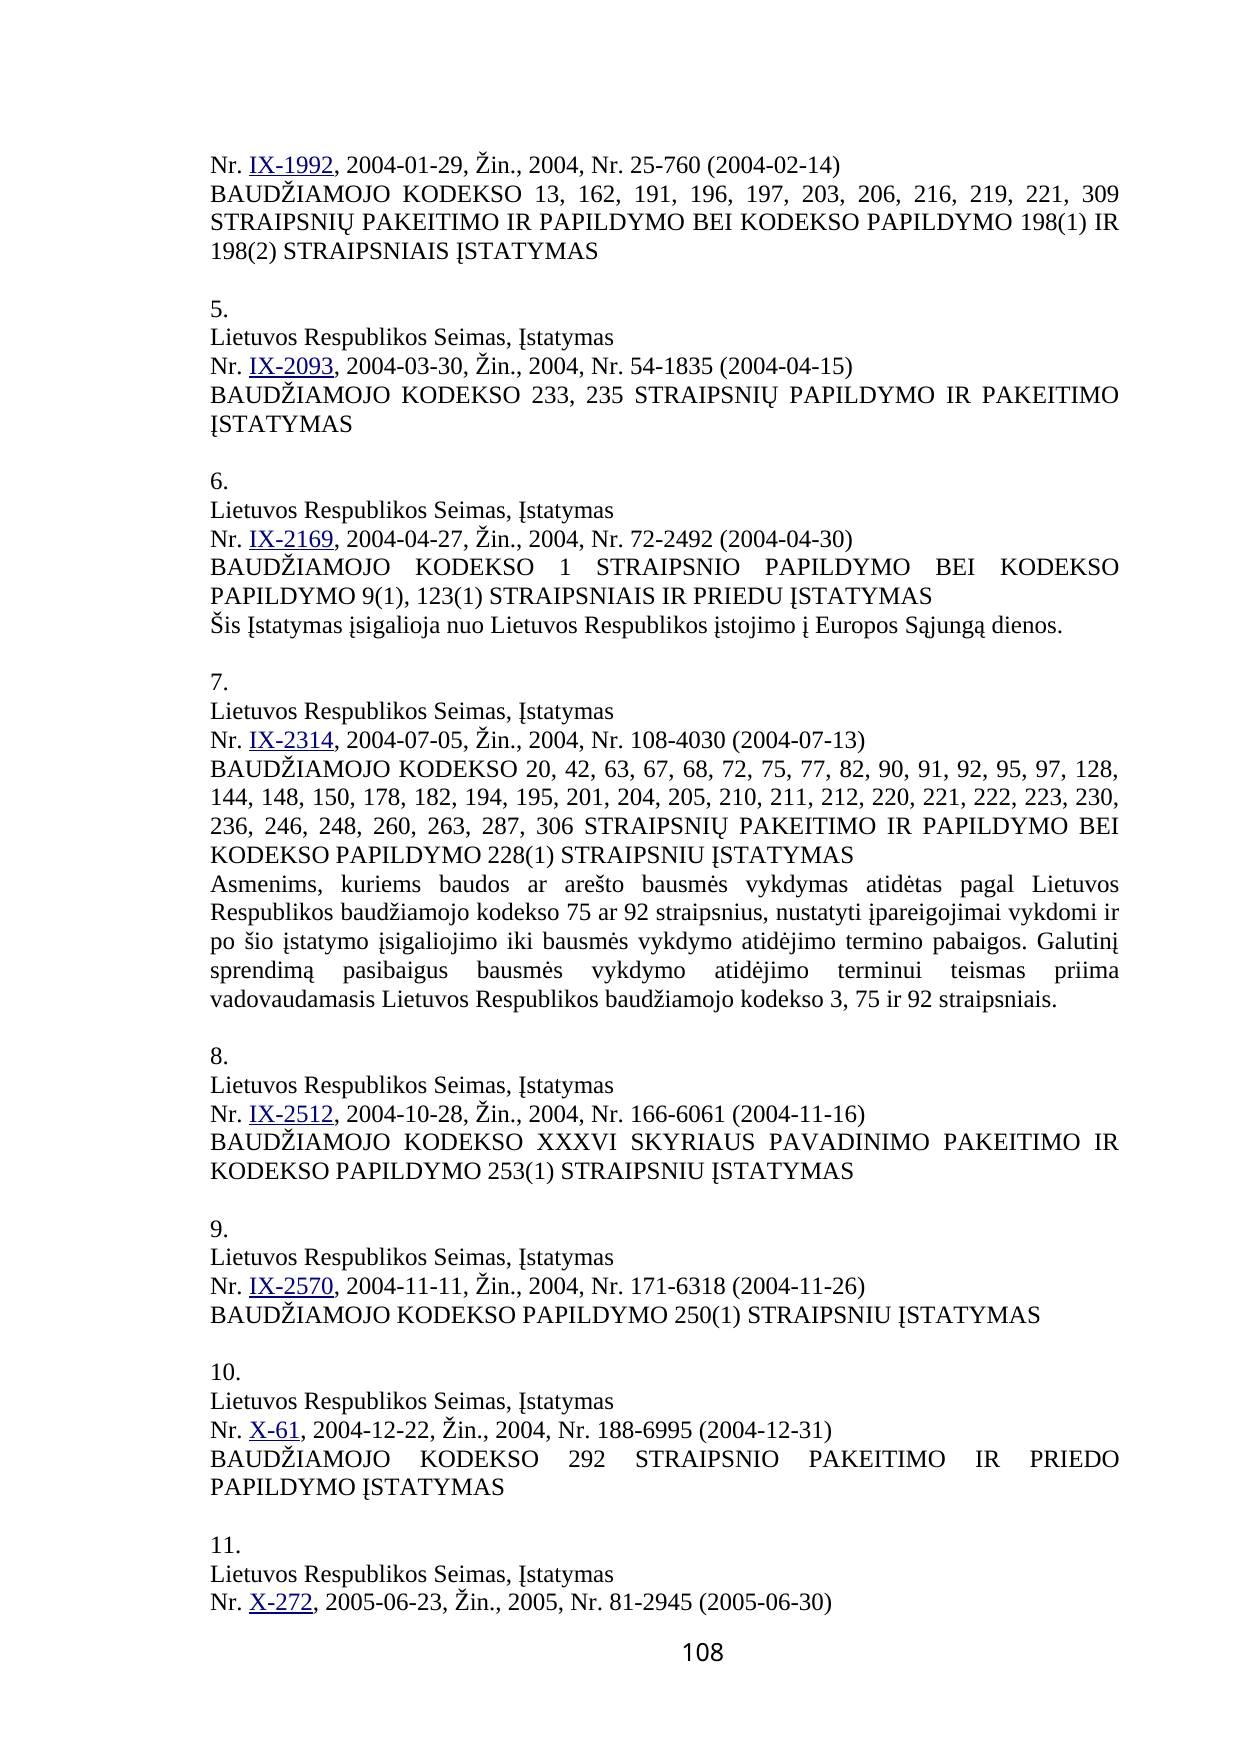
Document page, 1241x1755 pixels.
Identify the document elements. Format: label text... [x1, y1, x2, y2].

text 6. [210, 466, 1120, 495]
text Lietuvos Respublikos Seimas, Įstatymas [210, 1070, 1120, 1099]
text Nr. IX-1992, 2004-01-29, Žin., 2004, Nr. 25-760 (2004-02-14) [210, 150, 1120, 179]
text BAUDŽIAMOJO KODEKSO 13, 162, 191, 196, 197, 203, 206, 216, 219, 221, 309 STRAIPSNIŲ PAKEITIMO IR PAPILDYMO BEI KODEKSO PAPILDYMO 198(1) IR 198(2) STRAIPSNIAIS ĮSTATYMAS [210, 179, 1120, 265]
text Šis Įstatymas įsigalioja nuo Lietuvos Respublikos įstojimo į Europos Sąjungą dienos. [210, 610, 1120, 639]
text Nr. IX-2093, 2004-03-30, Žin., 2004, Nr. 54-1835 (2004-04-15) [210, 351, 1120, 380]
text Asmenims, kuriems baudos ar arešto bausmės vykdymas atidėtas pagal Lietuvos Respublikos baudžiamojo kodekso 75 ar 92 straipsnius, nustatyti įpareigojimai vykdomi ir po šio įstatymo įsigaliojimo iki bausmės vykdymo atidėjimo termino pabaigos. Galutinį sprendimą pasibaigus bausmės vykdymo atidėjimo terminui teismas priima vadovaudamasis Lietuvos Respublikos baudžiamojo kodekso 3, 75 ir 92 straipsniais. [210, 869, 1120, 1012]
text Nr. IX-2314, 2004-07-05, Žin., 2004, Nr. 108-4030 (2004-07-13) [210, 725, 1120, 754]
text 9. [210, 1214, 1120, 1242]
text Nr. IX-2570, 2004-11-11, Žin., 2004, Nr. 171-6318 (2004-11-26) [210, 1271, 1120, 1300]
text Lietuvos Respublikos Seimas, Įstatymas [210, 495, 1120, 524]
text BAUDŽIAMOJO KODEKSO 292 STRAIPSNIO PAKEITIMO IR PRIEDO PAPILDYMO ĮSTATYMAS [210, 1444, 1120, 1501]
text BAUDŽIAMOJO KODEKSO PAPILDYMO 250(1) STRAIPSNIU ĮSTATYMAS [210, 1300, 1120, 1329]
text Nr. X-61, 2004-12-22, Žin., 2004, Nr. 188-6995 (2004-12-31) [210, 1415, 1120, 1444]
text Lietuvos Respublikos Seimas, Įstatymas [210, 1386, 1120, 1415]
text BAUDŽIAMOJO KODEKSO 1 STRAIPSNIO PAPILDYMO BEI KODEKSO PAPILDYMO 9(1), 123(1) STRAIPSNIAIS IR PRIEDU ĮSTATYMAS [210, 552, 1120, 610]
text 8. [210, 1041, 1120, 1070]
text BAUDŽIAMOJO KODEKSO XXXVI SKYRIAUS PAVADINIMO PAKEITIMO IR KODEKSO PAPILDYMO 253(1) STRAIPSNIU ĮSTATYMAS [210, 1127, 1120, 1185]
text 5. [210, 294, 1120, 322]
text Lietuvos Respublikos Seimas, Įstatymas [210, 322, 1120, 351]
text Lietuvos Respublikos Seimas, Įstatymas [210, 696, 1120, 725]
text Nr. X-272, 2005-06-23, Žin., 2005, Nr. 81-2945 (2005-06-30) [210, 1587, 1120, 1616]
text Nr. IX-2169, 2004-04-27, Žin., 2004, Nr. 72-2492 (2004-04-30) [210, 524, 1120, 552]
text Lietuvos Respublikos Seimas, Įstatymas [210, 1559, 1120, 1587]
text 7. [210, 667, 1120, 696]
text BAUDŽIAMOJO KODEKSO 20, 42, 63, 67, 68, 72, 75, 77, 82, 90, 91, 92, 95, 97, 128, 144, 148, 150, 178, 182, 194, 195, 201, 204, 205, 210, 211, 212, 220, 221, 222, 223, 230, 236, 246, 248, 260, 263, 287, 306 STRAIPSNIŲ PAKEITIMO IR PAPILDYMO BEI KODEKSO PAPILDYMO 228(1) STRAIPSNIU ĮSTATYMAS [210, 754, 1120, 869]
text Lietuvos Respublikos Seimas, Įstatymas [210, 1242, 1120, 1271]
text Nr. IX-2512, 2004-10-28, Žin., 2004, Nr. 166-6061 (2004-11-16) [210, 1099, 1120, 1127]
text BAUDŽIAMOJO KODEKSO 233, 235 STRAIPSNIŲ PAPILDYMO IR PAKEITIMO ĮSTATYMAS [210, 380, 1120, 437]
text 10. [210, 1357, 1120, 1386]
text 11. [210, 1530, 1120, 1559]
